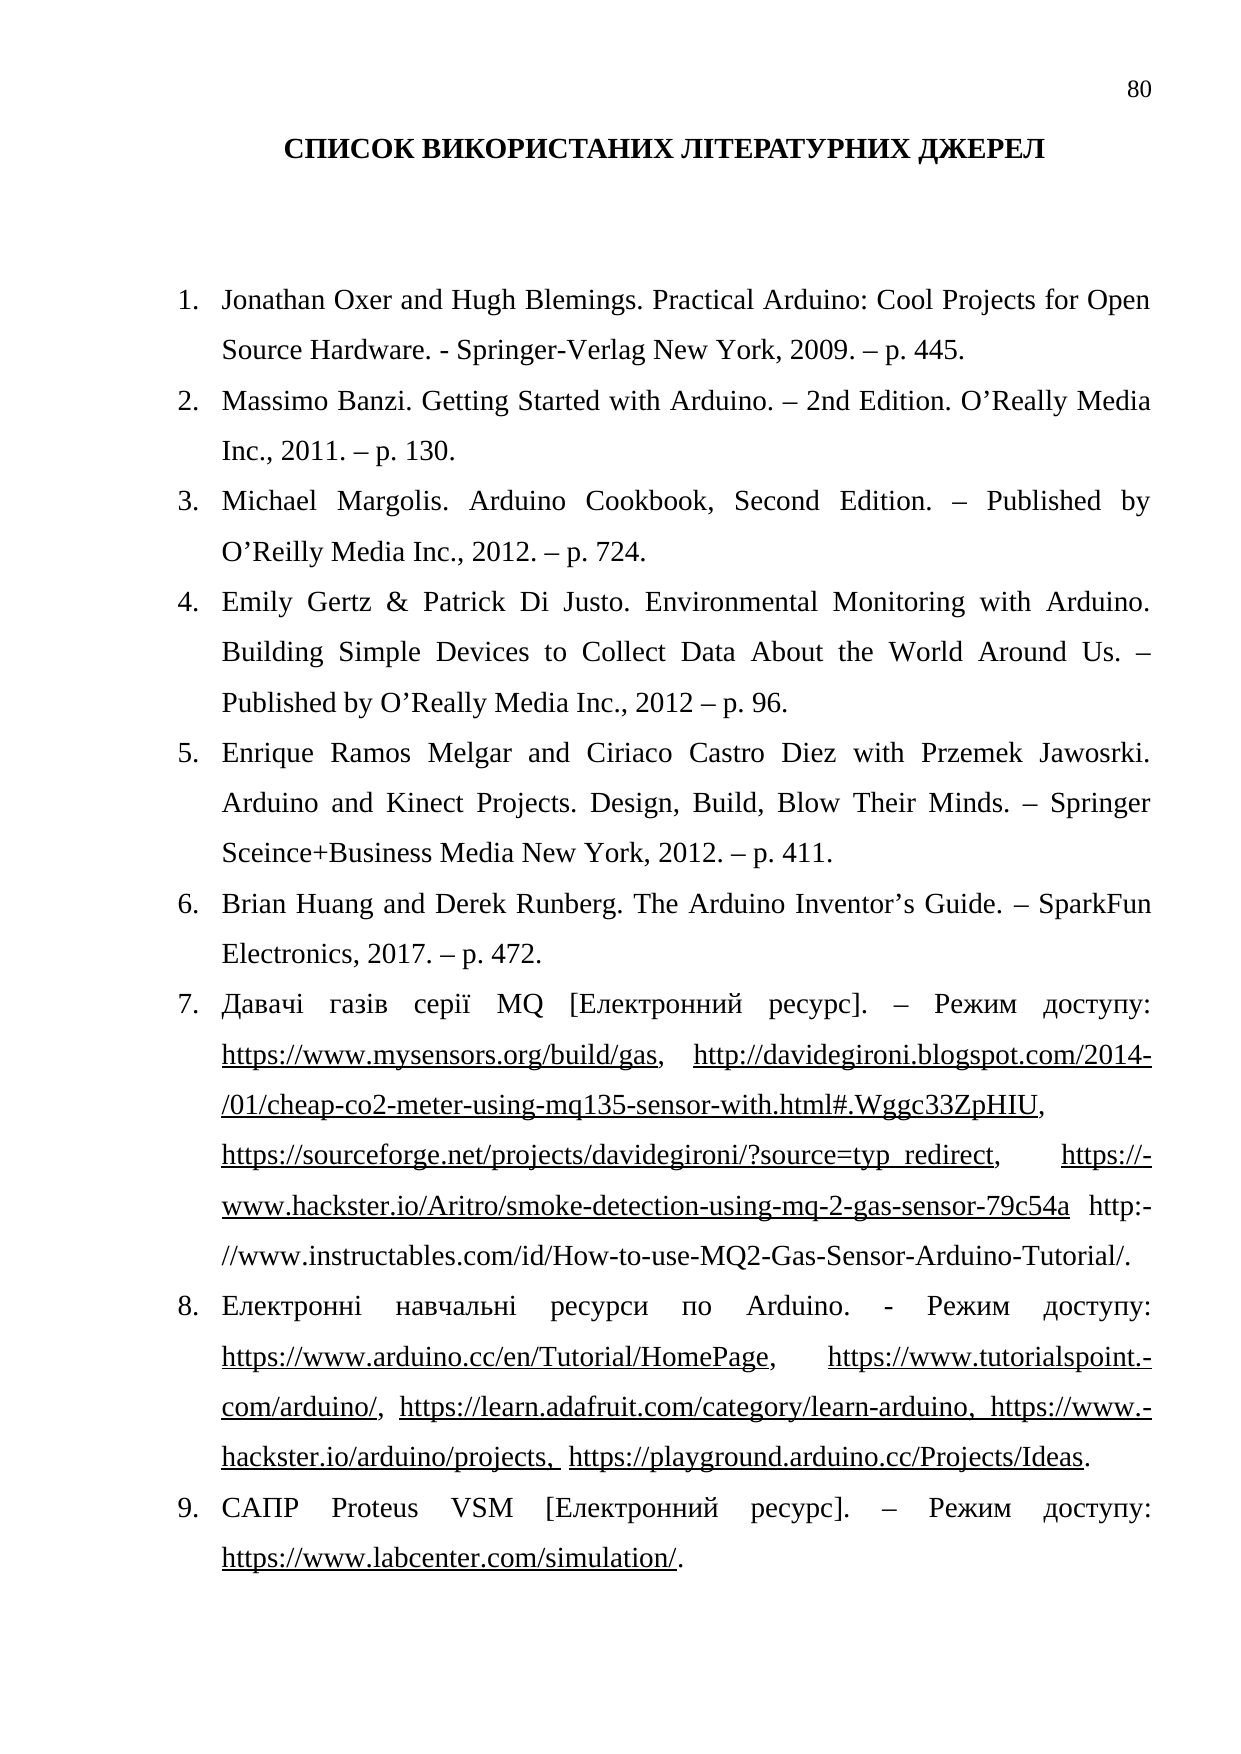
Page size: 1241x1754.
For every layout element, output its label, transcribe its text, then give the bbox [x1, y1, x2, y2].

list Brian Huang and Derek Runberg. The Arduino Inventor’s Guide. – SparkFun Electronics, 2017. – p. 472. [177, 886, 1152, 970]
list Jonathan Oxer and Hugh Blemings. Practical Arduino: Cool Projects for Open Source Hardware. - Springer-Verlag New York, 2009. – p. 445. [177, 282, 1152, 366]
list Enrique Ramos Melgar and Ciriaco Castro Diez with Przemek Jawosrki. Arduino and Kinect Projects. Design, Build, Blow Their Minds. – Springer Sceince+Business Media New York, 2012. – p. 411. [177, 735, 1152, 869]
list САПР Proteus VSM [Електронний ресурс]. – Режим доступу: https://www.labcenter.com/simulation/. [177, 1490, 1152, 1573]
list Massimo Banzi. Getting Started with Arduino. – 2nd Edition. O’Really Media Inc., 2011. – p. 130. [177, 383, 1152, 467]
list Електронні навчальні ресурси по Arduino. - Режим доступу: https://www.arduino.cc/en/Tutorial/HomePage, https://www.tutorials­point.­com­/arduino/, https://learn.adafruit.com/category/learn-arduino, https://www.­hack­ster.io/arduino/projects, https://playground.arduino.cc/Projects/Ideas. [177, 1288, 1152, 1473]
list Emily Gertz & Patrick Di Justo. Environmental Monitoring with Arduino. Building Simple Devices to Collect Data About the World Around Us. – Published by O’Really Media Inc., 2012 – p. 96. [177, 584, 1152, 718]
list Michael Margolis. Arduino Cookbook, Second Edition. – Published by O’Reilly Media Inc., 2012. – p. 724. [177, 483, 1152, 567]
list Давачі газів серії MQ [Електронний ресурс]. – Режим доступу: https://www.mysensors.org/build/gas, http://davidegironi.blogspot.­com/2014­/01/cheap-co2-meter-using-mq135-sensor-with.html#.Wggc­33ZpH­IU, https://sourceforge.net/projects­/davidegironi/­?source=typ_redirect, https://­www.hackster.io/Aritro/smoke-detection-using-mq-2-gas-sensor-79c54a http:­//www.instructables.com/id/How-to-use-MQ2-Gas-Sensor-Arduino-Tutorial/. [177, 987, 1152, 1272]
subtitle Список використаних літературних джерел [177, 131, 1152, 165]
